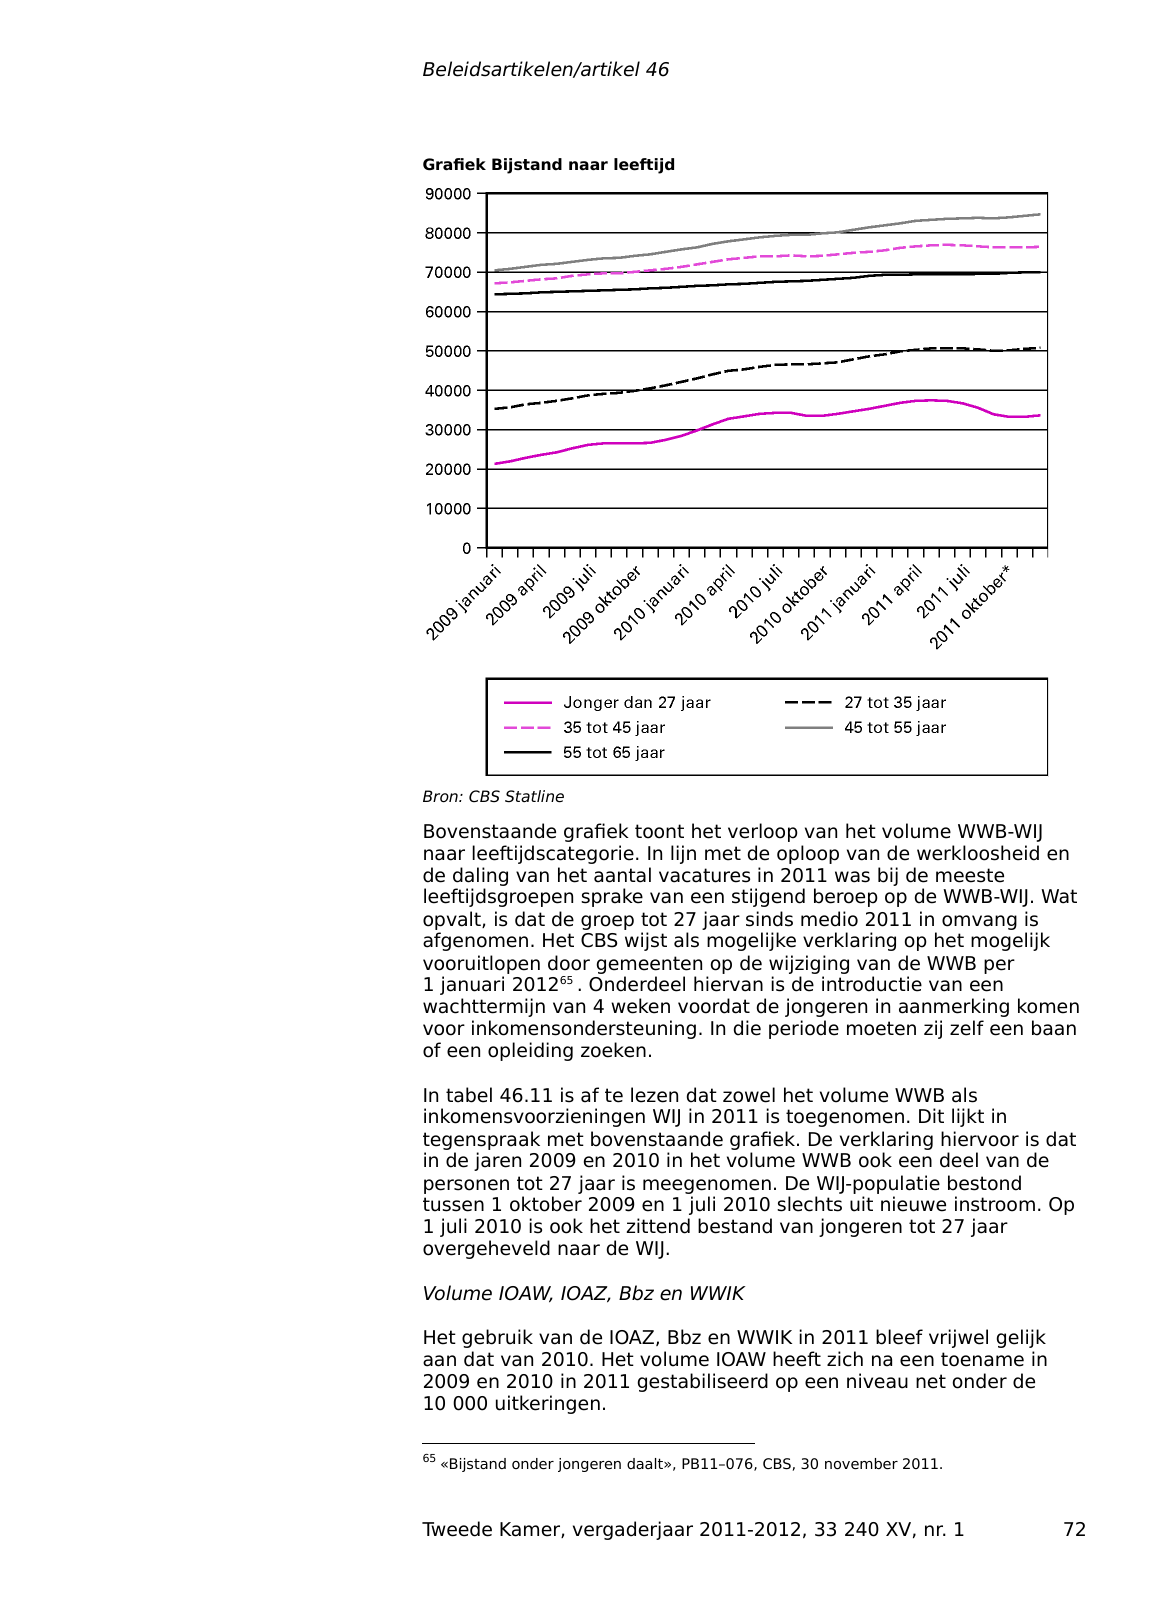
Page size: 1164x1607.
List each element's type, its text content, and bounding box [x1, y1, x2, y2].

text Bron: CBS Statline [422, 788, 1048, 806]
picture [422, 185, 1049, 777]
text Het gebruik van de IOAZ, Bbz en WWIK in 2011 bleef vrijwel gelijk aan dat van 2010. Het volume IOAW heeft zich na een toename in 2009 en 2010 in 2011 gestabiliseerd op een niveau net onder de 10 000 uitkeringen. [422, 1327, 1087, 1414]
text Bovenstaande grafiek toont het verloop van het volume WWB-WIJ naar leeftijdscategorie. In lijn met de oploop van de werkloosheid en de daling van het aantal vacatures in 2011 was bij de meeste leeftijdsgroepen sprake van een stijgend beroep op de WWB-WIJ. Wat opvalt, is dat de groep tot 27 jaar sinds medio 2011 in omvang is afgenomen. Het CBS wijst als mogelijke verklaring op het mogelijk vooruitlopen door gemeenten op de wijziging van de WWB per 1 januari 2012. Onderdeel hiervan is de introductie van een wachttermijn van 4 weken voordat de jongeren in aanmerking komen voor inkomensondersteuning. In die periode moeten zij zelf een baan of een opleiding zoeken. [422, 821, 1087, 1062]
text Grafiek Bijstand naar leeftijd [422, 156, 1048, 174]
subtitle Volume IOAW, IOAZ, Bbz en WWIK [422, 1282, 1087, 1304]
text «Bijstand onder jongeren daalt», PB11–076, CBS, 30 november 2011. [422, 1452, 1087, 1474]
text In tabel 46.11 is af te lezen dat zowel het volume WWB als inkomensvoorzieningen WIJ in 2011 is toegenomen. Dit lijkt in tegenspraak met bovenstaande grafiek. De verklaring hiervoor is dat in de jaren 2009 en 2010 in het volume WWB ook een deel van de personen tot 27 jaar is meegenomen. De WIJ-populatie bestond tussen 1 oktober 2009 en 1 juli 2010 slechts uit nieuwe instroom. Op 1 juli 2010 is ook het zittend bestand van jongeren tot 27 jaar overgeheveld naar de WIJ. [422, 1084, 1087, 1260]
